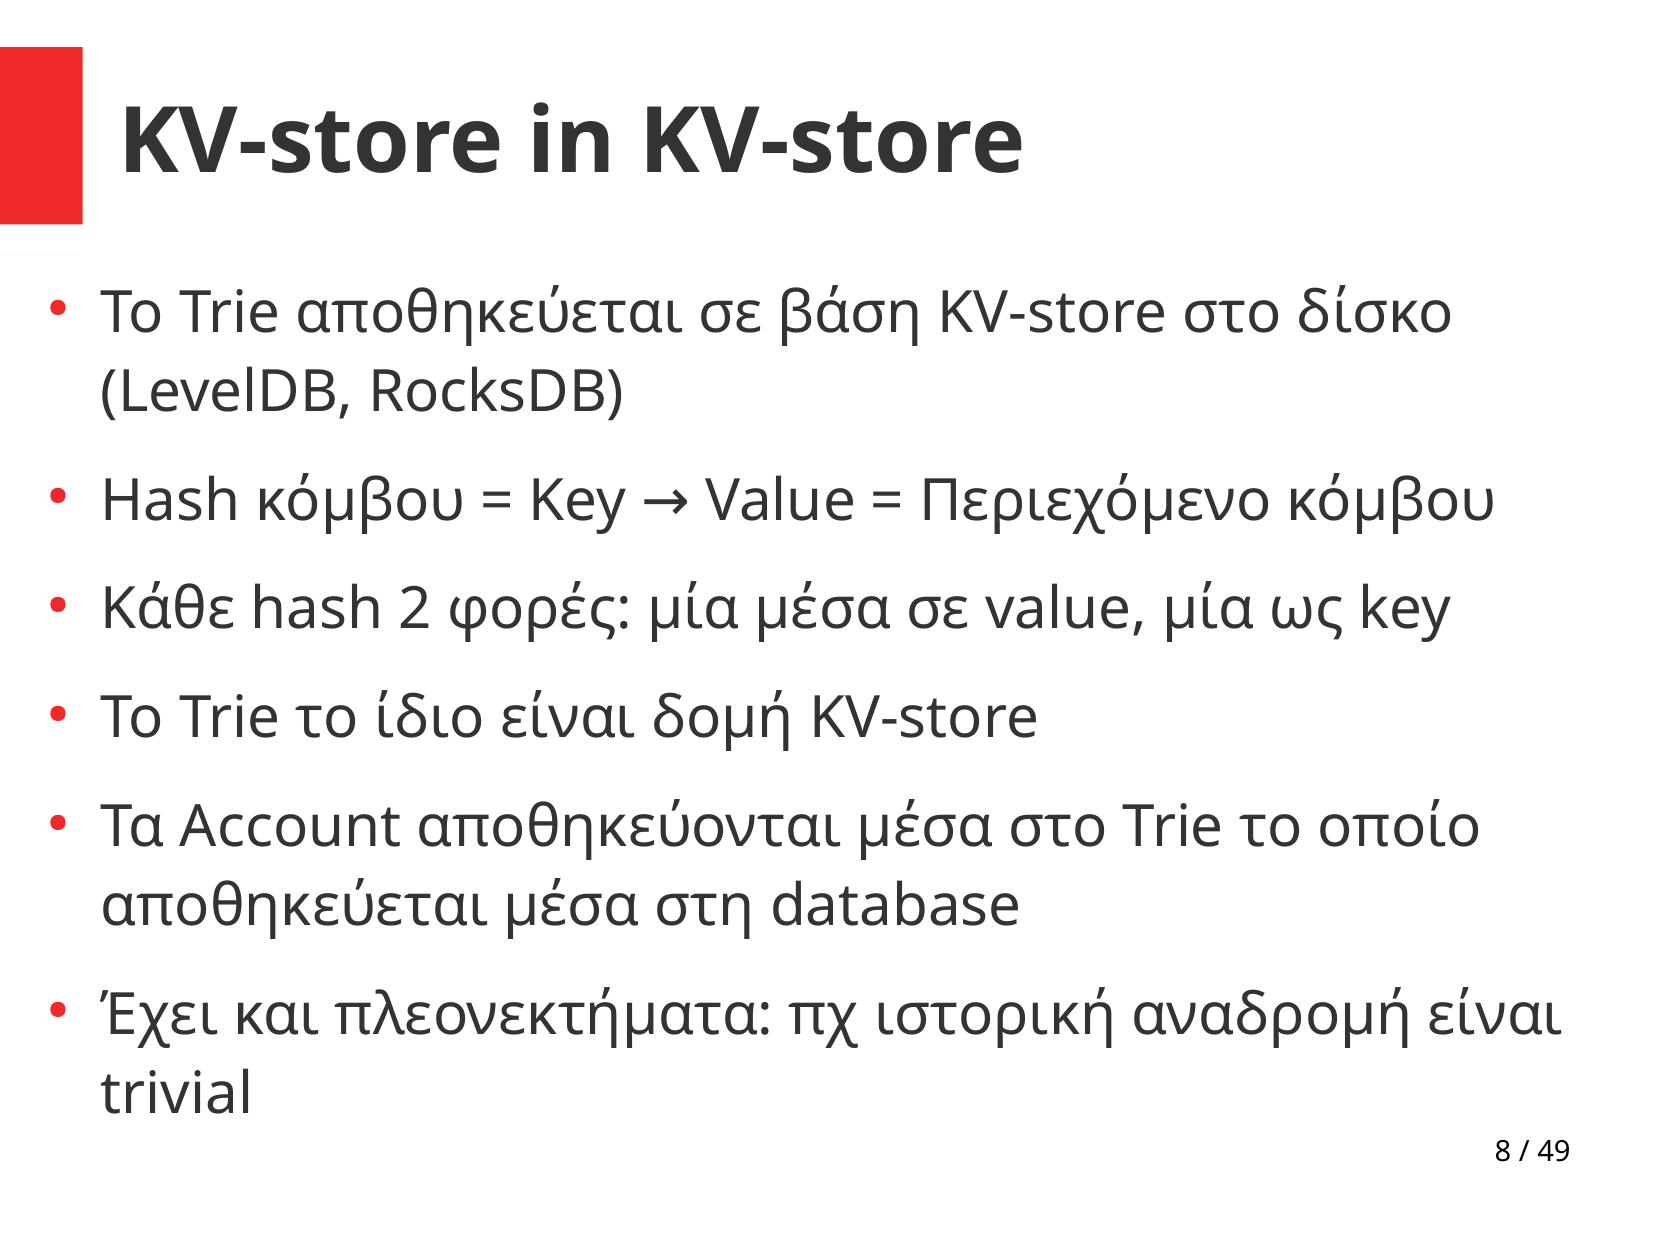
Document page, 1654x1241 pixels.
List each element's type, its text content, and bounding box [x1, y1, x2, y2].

title KV-store in KV-store [118, 33, 1571, 241]
list Το Trie αποθηκεύεται σε βάση KV-store στο δίσκο (LevelDB, RocksDB) Hash κόμβου = Key → Value = Περιεχόμενο κόμβου Κάθε hash 2 φορές: μία μέσα σε value, μία ως key Το Trie το ίδιο είναι δομή KV-store Τα Account αποθηκεύονται μέσα στο Trie το οποίο αποθηκεύεται μέσα στη database Έχει και πλεονεκτήματα: πχ ιστορική αναδρομή είναι trivial [30, 270, 1621, 1096]
